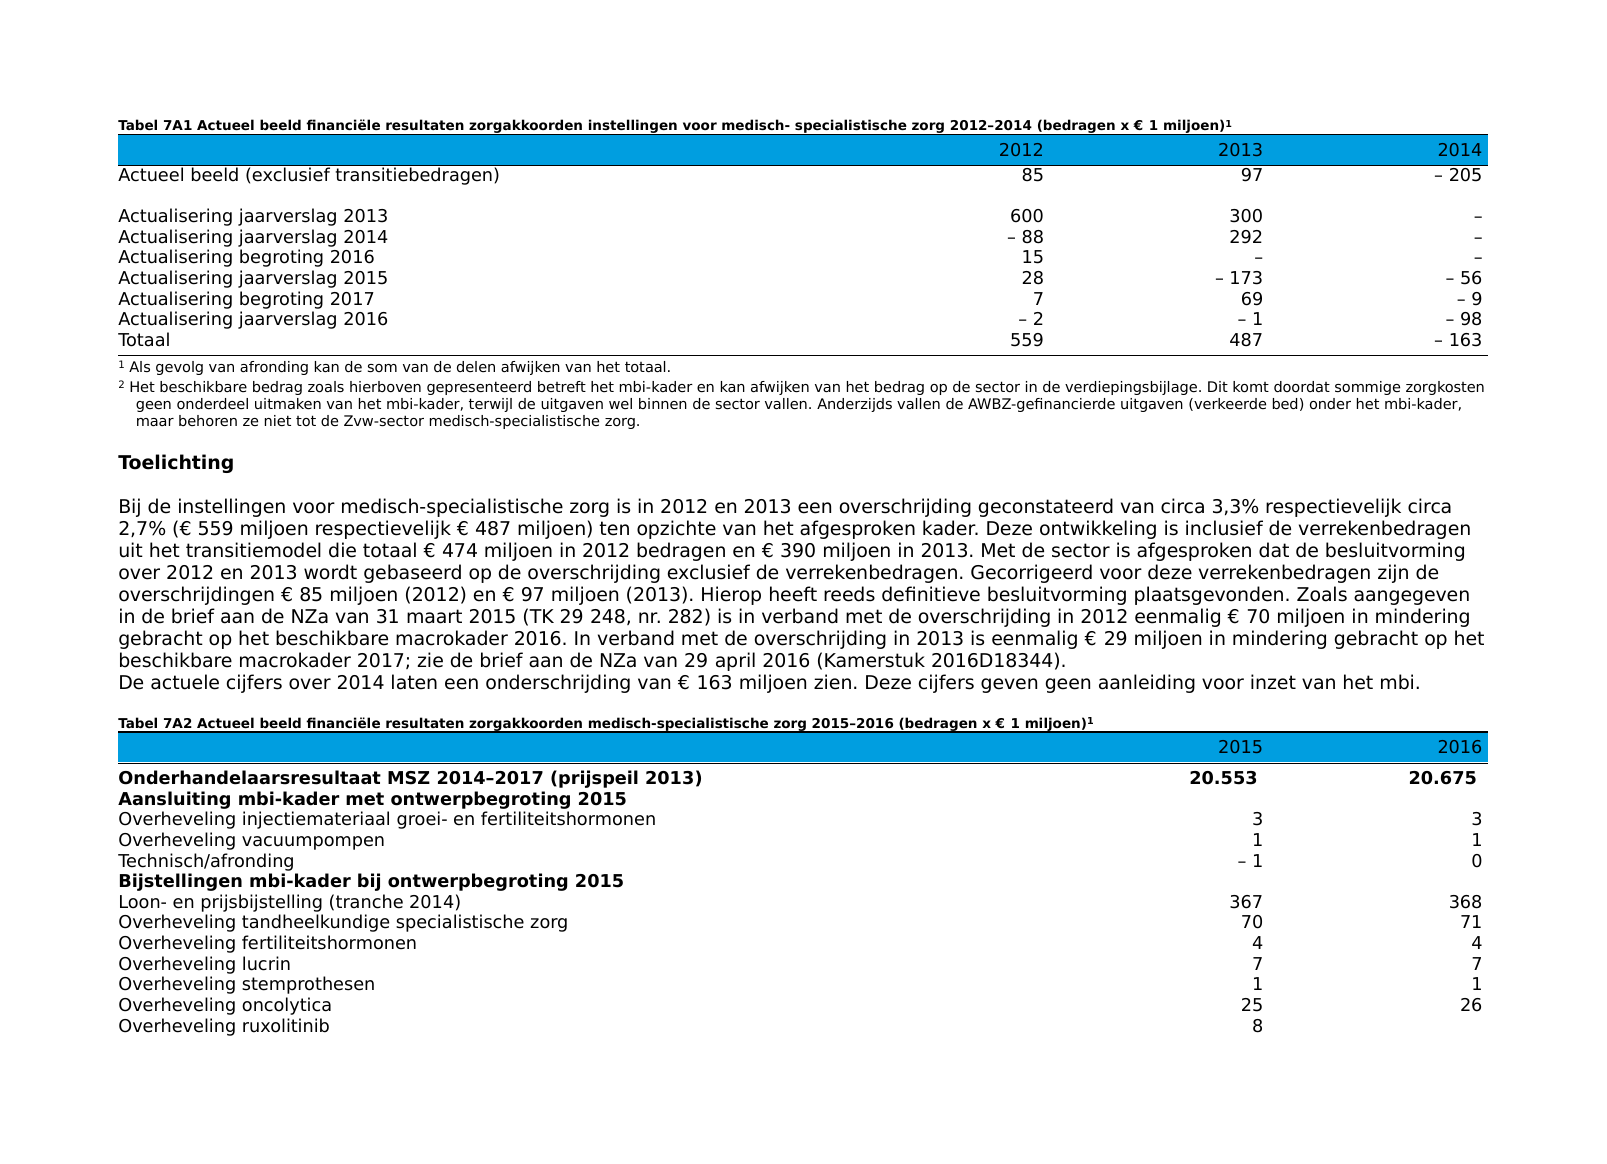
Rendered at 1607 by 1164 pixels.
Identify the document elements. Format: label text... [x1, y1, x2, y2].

text De actuele cijfers over 2014 laten een onderschrijding van € 163 miljoen zien. Deze cijfers geven geen aanleiding voor inzet van het mbi. [118, 672, 1488, 694]
table_cell 559 [830, 330, 1050, 355]
table_cell – 163 [1269, 330, 1488, 355]
table_cell 20.675 [1269, 764, 1488, 789]
table_cell Actueel beeld (exclusief transitiebedragen) [118, 166, 830, 186]
table_cell 368 [1269, 892, 1488, 912]
table_cell 26 [1269, 995, 1488, 1016]
table_cell [1269, 1016, 1488, 1036]
table_cell 15 [830, 248, 1050, 268]
table_cell 367 [1050, 892, 1269, 912]
table_cell 4 [1269, 933, 1488, 954]
table_cell Loon- en prijsbijstelling (tranche 2014) [118, 892, 1050, 912]
table_cell – [1050, 248, 1269, 268]
table_cell 20.553 [1050, 764, 1269, 789]
table_cell – [1269, 227, 1488, 247]
table_cell – 1 [1050, 851, 1269, 871]
table_cell 2012 [830, 135, 1050, 165]
table_cell 1 [1050, 830, 1269, 851]
table_cell – [1269, 206, 1488, 227]
table_header Tabel 7A2 Actueel beeld financiële resultaten zorgakkoorden medisch-specialistische zorg 2015–2016 (bedragen x € 1 miljoen)1 [118, 716, 1488, 731]
table_cell 71 [1269, 913, 1488, 933]
table_cell 0 [1269, 851, 1488, 871]
table_cell – 9 [1269, 289, 1488, 309]
table_cell [118, 186, 830, 206]
table_cell Actualisering begroting 2017 [118, 289, 830, 309]
table_cell 3 [1050, 809, 1269, 830]
table_cell 2014 [1269, 135, 1488, 165]
table_cell 2015 [1050, 733, 1269, 762]
table_cell Technisch/afronding [118, 851, 1050, 871]
table_cell – 56 [1269, 268, 1488, 289]
table_cell Actualisering jaarverslag 2016 [118, 309, 830, 330]
table_cell Overheveling stemprothesen [118, 974, 1050, 995]
table_cell 25 [1050, 995, 1269, 1016]
table_cell 292 [1050, 227, 1269, 247]
table_cell 2013 [1050, 135, 1269, 165]
table_cell 70 [1050, 913, 1269, 933]
table_cell Actualisering begroting 2016 [118, 248, 830, 268]
table_cell Overheveling injectiemateriaal groei- en fertiliteitshormonen [118, 809, 1050, 830]
table_cell Overheveling vacuumpompen [118, 830, 1050, 851]
table_cell 300 [1050, 206, 1269, 227]
table_cell 2016 [1269, 733, 1488, 762]
table_cell [1050, 871, 1269, 892]
table_cell 600 [830, 206, 1050, 227]
table_cell Totaal [118, 330, 830, 355]
table_cell 1 Als gevolg van afronding kan de som van de delen afwijken van het totaal. 2 Het beschikbare bedrag zoals hierboven gepresenteerd betreft het mbi-kader en kan afwijken van het bedrag op de sector in de verdiepingsbijlage. Dit komt doordat sommige zorgkosten geen onderdeel uitmaken van het mbi-kader, terwijl de uitgaven wel binnen de sector vallen. Anderzijds vallen de AWBZ-gefinancierde uitgaven (verkeerde bed) onder het mbi-kader, maar behoren ze niet tot de Zvw-sector medisch-specialistische zorg. [118, 356, 1488, 429]
table_cell 97 [1050, 166, 1269, 186]
table_cell 1 [1269, 974, 1488, 995]
table_cell 4 [1050, 933, 1269, 954]
table_cell 7 [830, 289, 1050, 309]
table_cell Overheveling fertiliteitshormonen [118, 933, 1050, 954]
table_cell – 98 [1269, 309, 1488, 330]
table_cell 85 [830, 166, 1050, 186]
table_cell 28 [830, 268, 1050, 289]
table_header Tabel 7A1 Actueel beeld financiële resultaten zorgakkoorden instellingen voor medisch- specialistische zorg 2012–2014 (bedragen x € 1 miljoen)1 [118, 118, 1488, 134]
table_cell – 173 [1050, 268, 1269, 289]
table_cell Actualisering jaarverslag 2014 [118, 227, 830, 247]
table_cell 1 [1050, 974, 1269, 995]
table_cell 3 [1269, 809, 1488, 830]
table_cell 487 [1050, 330, 1269, 355]
table_cell – 2 [830, 309, 1050, 330]
table_cell [1269, 871, 1488, 892]
table_cell Overheveling lucrin [118, 954, 1050, 974]
subtitle Toelichting [118, 452, 1488, 474]
table_cell Overheveling tandheelkundige specialistische zorg [118, 913, 1050, 933]
table_cell – [1269, 248, 1488, 268]
table_cell [830, 186, 1050, 206]
table_cell [118, 733, 1050, 762]
table_cell 7 [1269, 954, 1488, 974]
table_cell [1050, 789, 1269, 809]
table_cell [1050, 186, 1269, 206]
table_cell – 1 [1050, 309, 1269, 330]
table_cell [1269, 186, 1488, 206]
table_cell – 88 [830, 227, 1050, 247]
text Bij de instellingen voor medisch-specialistische zorg is in 2012 en 2013 een overschrijding geconstateerd van circa 3,3% respectievelijk circa 2,7% (€ 559 miljoen respectievelijk € 487 miljoen) ten opzichte van het afgesproken kader. Deze ontwikkeling is inclusief de verrekenbedragen uit het transitiemodel die totaal € 474 miljoen in 2012 bedragen en € 390 miljoen in 2013. Met de sector is afgesproken dat de besluitvorming over 2012 en 2013 wordt gebaseerd op de overschrijding exclusief de verrekenbedragen. Gecorrigeerd voor deze verrekenbedragen zijn de overschrijdingen € 85 miljoen (2012) en € 97 miljoen (2013). Hierop heeft reeds definitieve besluitvorming plaatsgevonden. Zoals aangegeven in de brief aan de NZa van 31 maart 2015 (TK 29 248, nr. 282) is in verband met de overschrijding in 2012 eenmalig € 70 miljoen in mindering gebracht op het beschikbare macrokader 2016. In verband met de overschrijding in 2013 is eenmalig € 29 miljoen in mindering gebracht op het beschikbare macrokader 2017; zie de brief aan de NZa van 29 april 2016 (Kamerstuk 2016D18344). [118, 496, 1488, 672]
table_cell – 205 [1269, 166, 1488, 186]
table_cell 69 [1050, 289, 1269, 309]
table_cell Overheveling oncolytica [118, 995, 1050, 1016]
table_cell Overheveling ruxolitinib [118, 1016, 1050, 1036]
table_cell [118, 135, 830, 165]
table_cell Aansluiting mbi-kader met ontwerpbegroting 2015 [118, 789, 1050, 809]
table_cell Bijstellingen mbi-kader bij ontwerpbegroting 2015 [118, 871, 1050, 892]
table_cell 8 [1050, 1016, 1269, 1036]
table_cell 1 [1269, 830, 1488, 851]
table_cell Actualisering jaarverslag 2015 [118, 268, 830, 289]
table_cell 7 [1050, 954, 1269, 974]
table_cell [1269, 789, 1488, 809]
table_cell Onderhandelaarsresultaat MSZ 2014–2017 (prijspeil 2013) [118, 764, 1050, 789]
table_cell Actualisering jaarverslag 2013 [118, 206, 830, 227]
